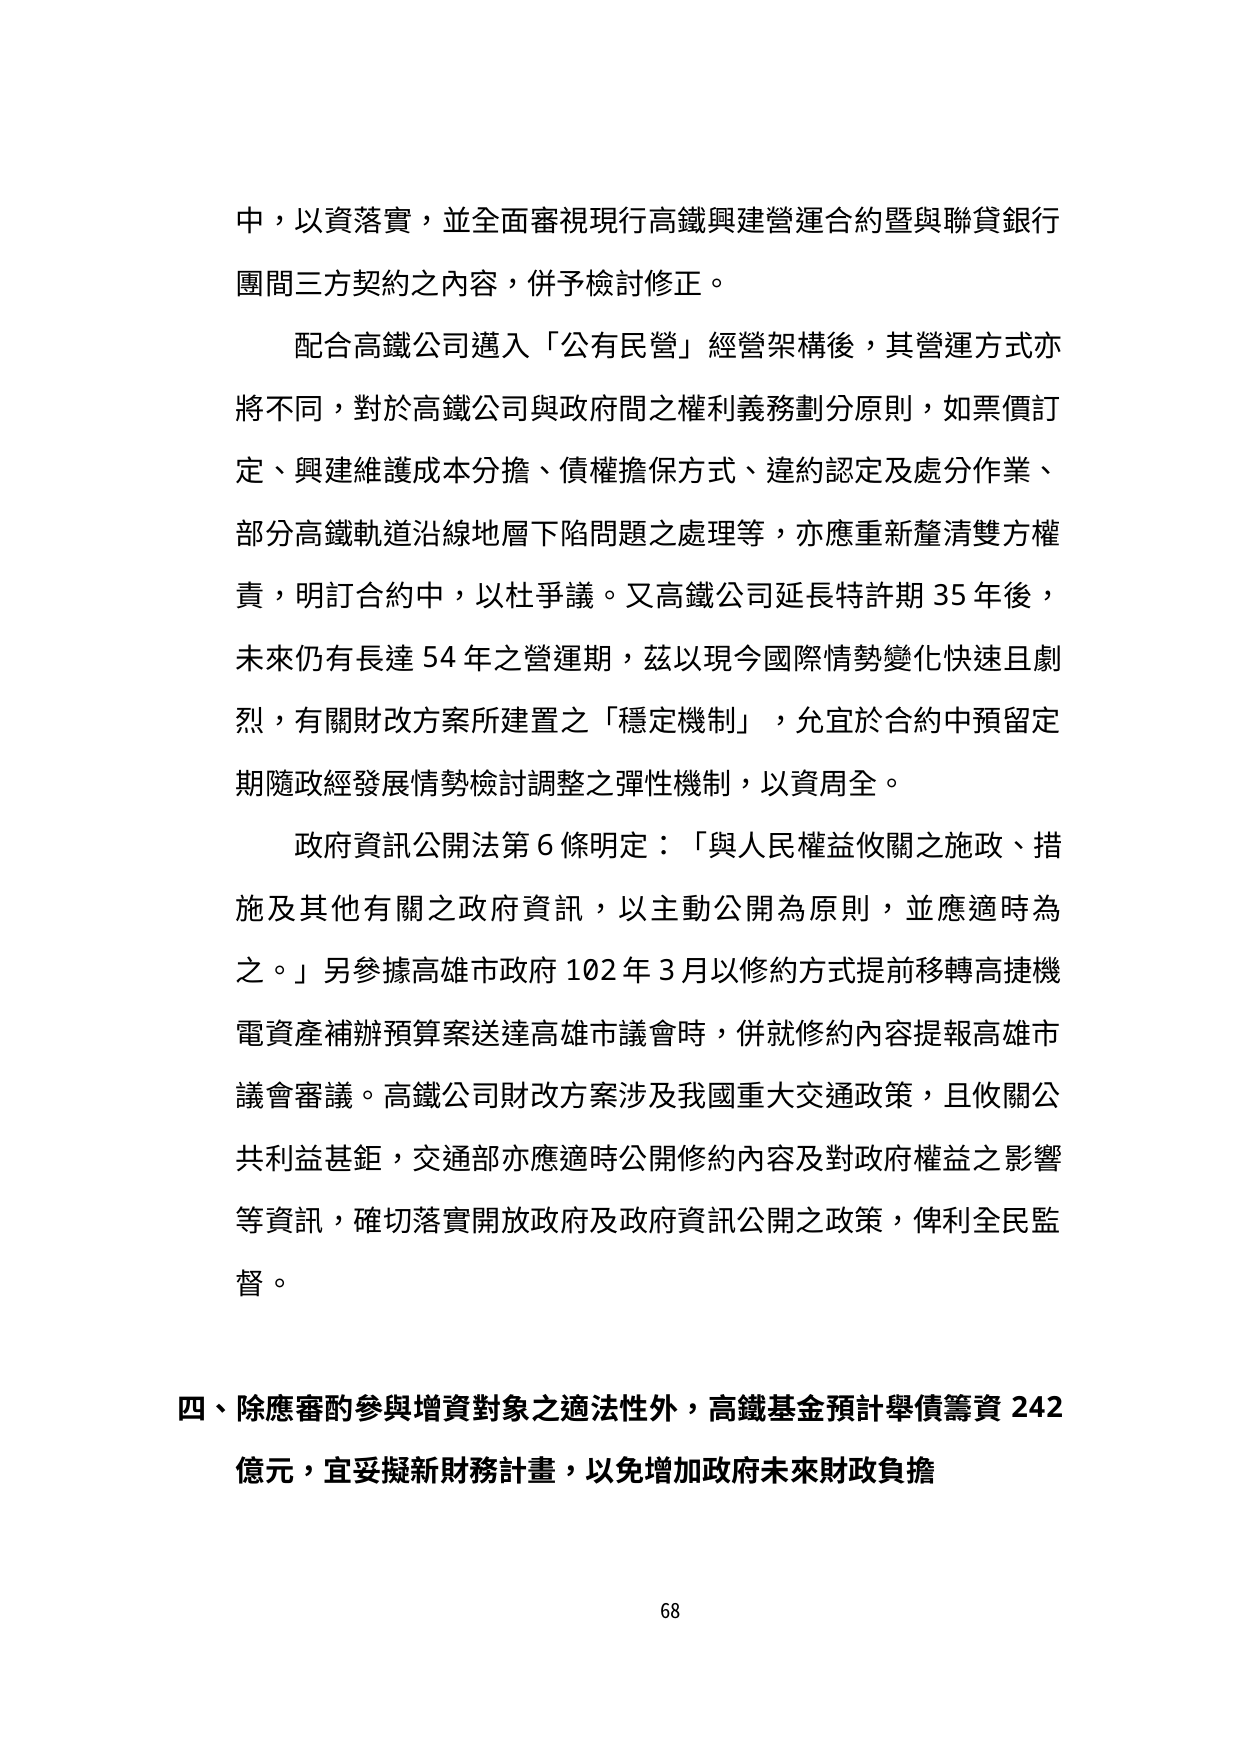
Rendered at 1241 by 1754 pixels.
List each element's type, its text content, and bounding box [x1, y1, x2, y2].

text 四、除應審酌參與增資對象之適法性外，高鐵基金預計舉債籌資242億元，宜妥擬新財務計畫，以免增加政府未來財政負擔 [177, 1365, 1063, 1490]
text 中，以資落實，並全面審視現行高鐵興建營運合約暨與聯貸銀行團間三方契約之內容，併予檢討修正。 [236, 177, 1063, 302]
text 配合高鐵公司邁入「公有民營」經營架構後，其營運方式亦將不同，對於高鐵公司與政府間之權利義務劃分原則，如票價訂定、興建維護成本分擔、債權擔保方式、違約認定及處分作業、部分高鐵軌道沿線地層下陷問題之處理等，亦應重新釐清雙方權責，明訂合約中，以杜爭議。又高鐵公司延長特許期35年後，未來仍有長達54年之營運期，茲以現今國際情勢變化快速且劇烈，有關財改方案所建置之「穩定機制」，允宜於合約中預留定期隨政經發展情勢檢討調整之彈性機制，以資周全。 [236, 302, 1063, 802]
text 政府資訊公開法第6條明定：「與人民權益攸關之施政、措施及其他有關之政府資訊，以主動公開為原則，並應適時為之。」另參據高雄市政府102年3月以修約方式提前移轉高捷機電資產補辦預算案送達高雄市議會時，併就修約內容提報高雄市議會審議。高鐵公司財改方案涉及我國重大交通政策，且攸關公共利益甚鉅，交通部亦應適時公開修約內容及對政府權益之影響等資訊，確切落實開放政府及政府資訊公開之政策，俾利全民監督。 [236, 802, 1063, 1302]
